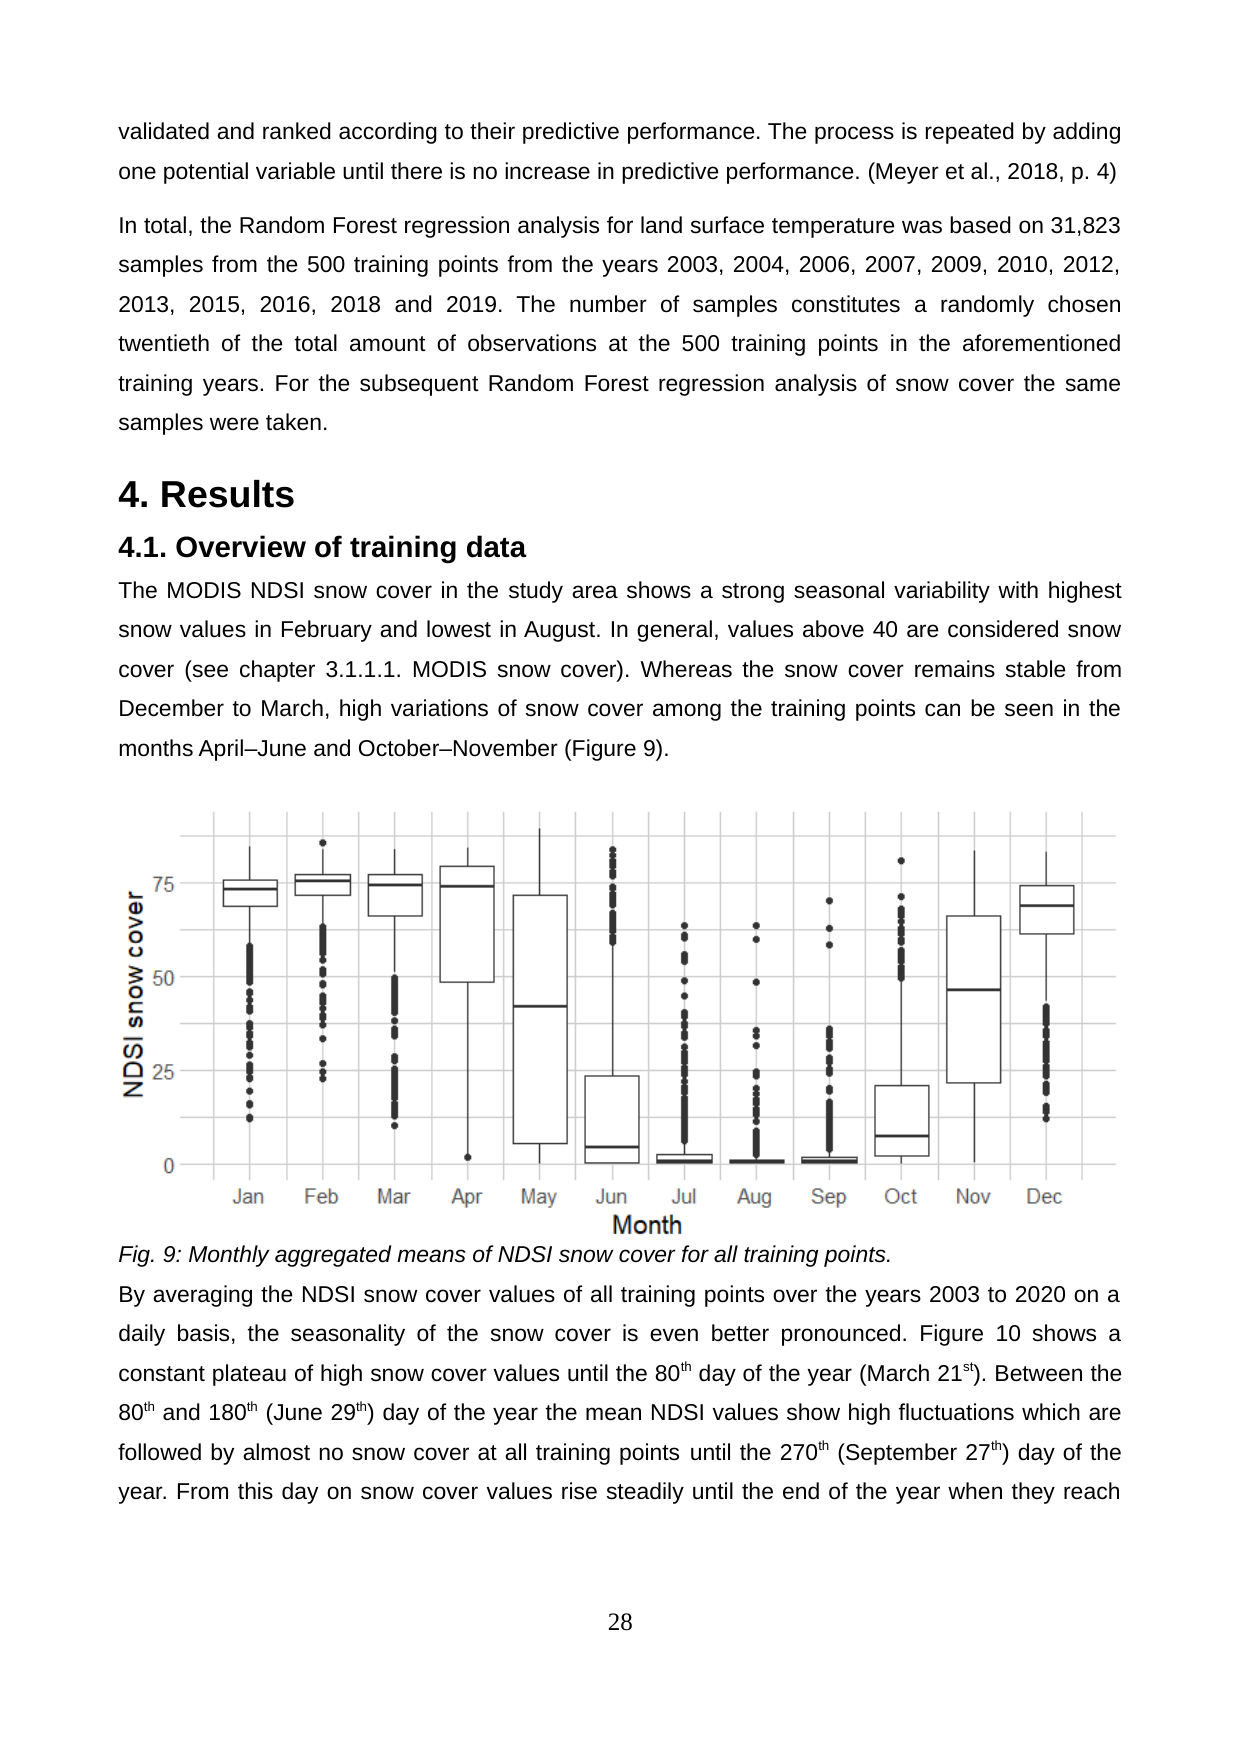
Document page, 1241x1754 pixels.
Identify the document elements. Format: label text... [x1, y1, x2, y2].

subtitle 4.1. Overview of training data [118, 530, 1122, 564]
text In total, the Random Forest regression analysis for land surface temperature was based on 31,823 samples from the 500 training points from the years 2003, 2004, 2006, 2007, 2009, 2010, 2012, 2013, 2015, 2016, 2018 and 2019. The number of samples constitutes a randomly chosen twentieth of the total amount of observations at the 500 training points in the aforementioned training years. For the subsequent Random Forest regression analysis of snow cover the same samples were taken. [118, 212, 1122, 435]
text By averaging the NDSI snow cover values of all training points over the years 2003 to 2020 on a daily basis, the seasonality of the snow cover is even better pronounced. Figure 10 shows a constant plateau of high snow cover values until the 80th day of the year (March 21st). Between the 80th and 180th (June 29th) day of the year the mean NDSI values show high fluctuations which are followed by almost no snow cover at all training points until the 270th (September 27th) day of the year. From this day on snow cover values rise steadily until the end of the year when they reach [118, 1267, 1122, 1504]
text Fig. 9: Monthly aggregated means of NDSI snow cover for all training points. [118, 1241, 1122, 1267]
text validated and ranked according to their predictive performance. The process is repeated by adding one potential variable until there is no increase in predictive performance. (Meyer et al., 2018, p. 4) [118, 118, 1122, 184]
subtitle 4. Results [118, 472, 1122, 515]
text The MODIS NDSI snow cover in the study area shows a strong seasonal variability with highest snow values in February and lowest in August. In general, values above 40 are considered snow cover (see chapter 3.1.1.1. MODIS snow cover). Whereas the snow cover remains stable from December to March, high variations of snow cover among the training points can be seen in the months April–June and October–November (Figure 9). [118, 577, 1122, 761]
picture [118, 801, 1123, 1241]
